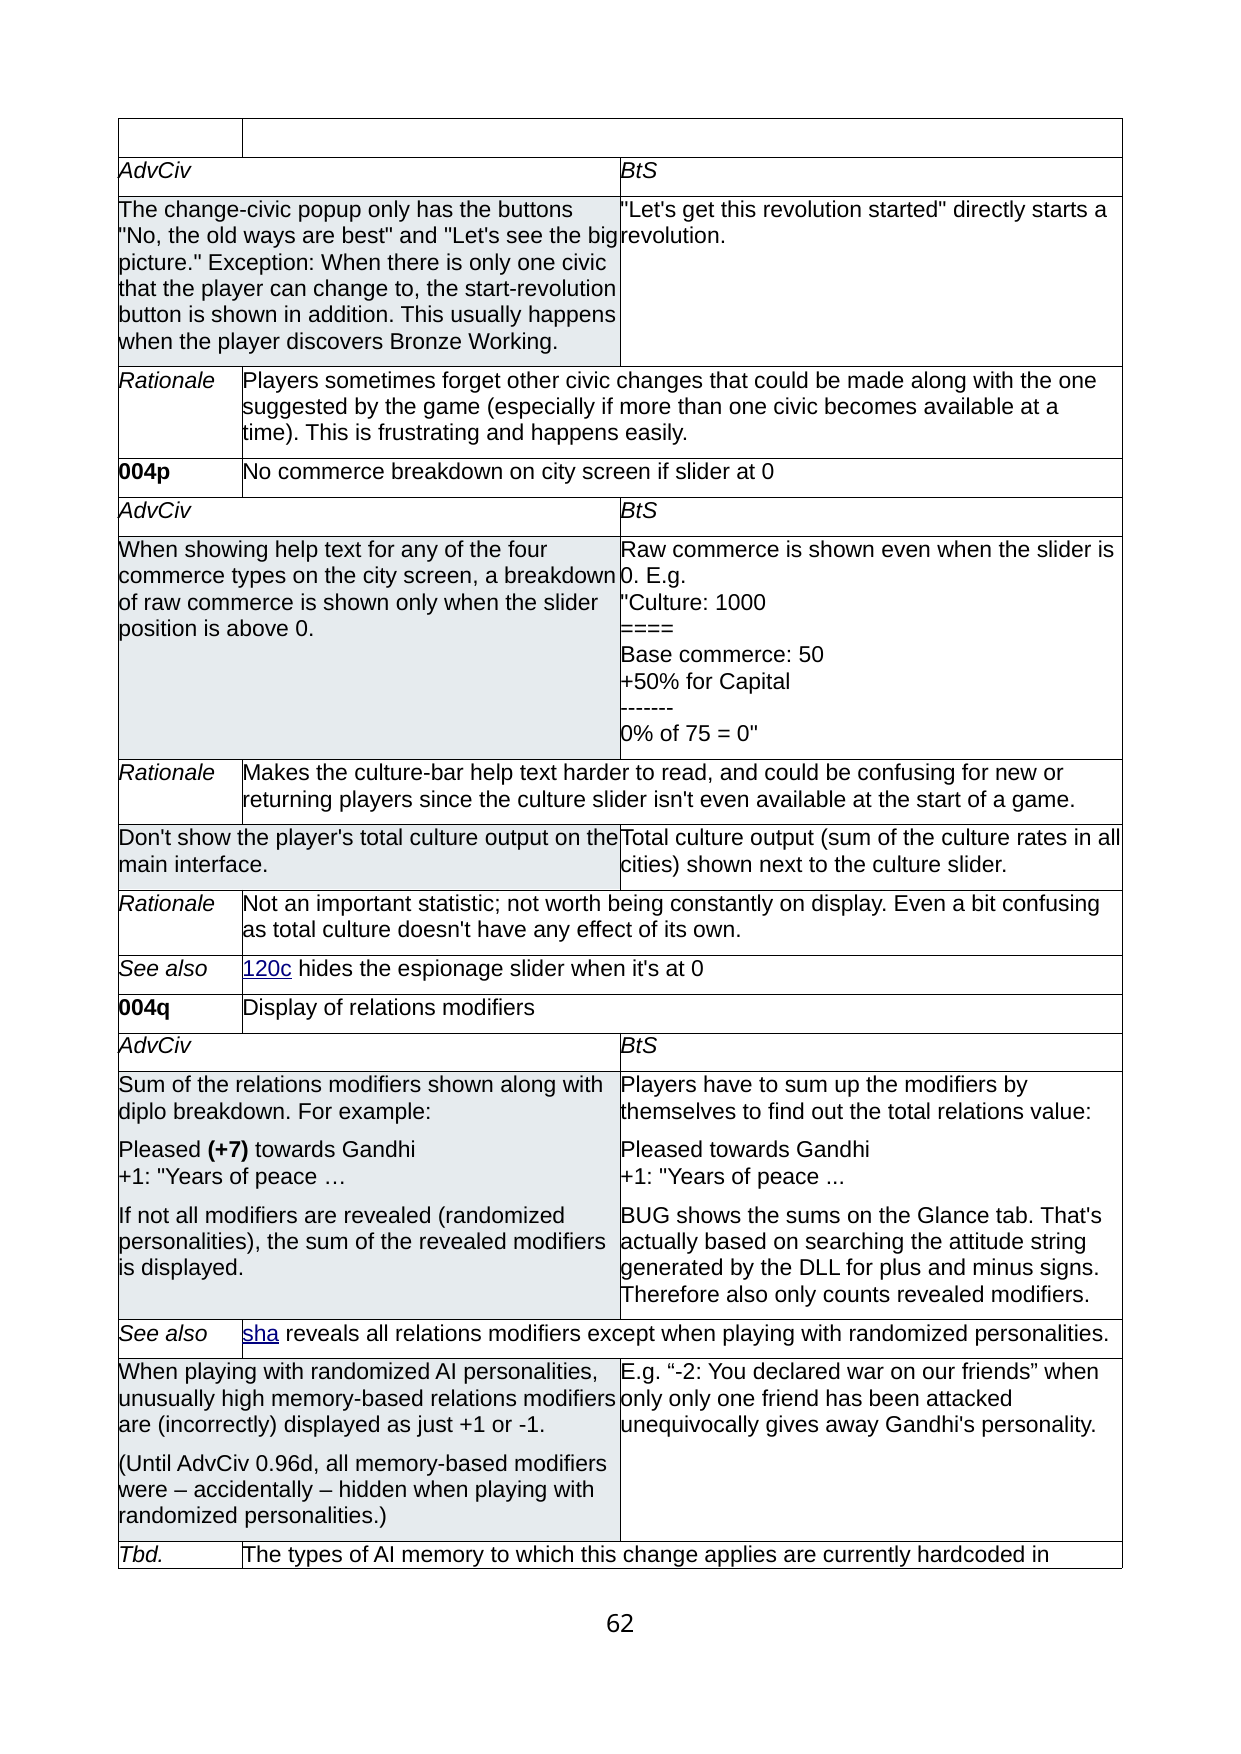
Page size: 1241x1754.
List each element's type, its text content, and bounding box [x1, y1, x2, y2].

table_cell When playing with randomized AI personalities, unusually high memory-based relations modifiers are (incorrectly) displayed as just +1 or -1. (Until AdvCiv 0.96d, all memory-based modifiers were – accidentally – hidden when playing with randomized personalities.) [119, 1359, 620, 1541]
table_cell Raw commerce is shown even when the slider is 0. E.g. "Culture: 1000 ==== Base commerce: 50 +50% for Capital ------- 0% of 75 = 0" [621, 537, 1122, 759]
table_cell AdvCiv [119, 158, 620, 196]
table_cell BtS [621, 1034, 1122, 1071]
table_cell [119, 119, 242, 157]
table_cell See also [119, 956, 242, 993]
table_cell See also [119, 1320, 242, 1358]
table_cell Total culture output (sum of the culture rates in all cities) shown next to the culture slider. [621, 825, 1122, 889]
table_cell sha reveals all relations modifiers except when playing with randomized personalities. [243, 1320, 1122, 1358]
table_cell Rationale [119, 367, 242, 458]
table_cell "Let's get this revolution started" directly starts a revolution. [621, 197, 1122, 366]
table_cell 004p [119, 459, 242, 497]
table_cell Display of relations modifiers [243, 995, 1122, 1032]
table_cell AdvCiv [119, 1034, 620, 1071]
table_cell BtS [621, 498, 1122, 536]
table_cell Rationale [119, 760, 242, 824]
table_cell Sum of the relations modifiers shown along with diplo breakdown. For example: Pleased (+7) towards Gandhi +1: "Years of peace … If not all modifiers are revealed (randomized personalities), the sum of the revealed modifiers is displayed. [119, 1072, 620, 1319]
table_cell Not an important statistic; not worth being constantly on display. Even a bit confusing as total culture doesn't have any effect of its own. [243, 891, 1122, 955]
table_cell Don't show the player's total culture output on the main interface. [119, 825, 620, 889]
table_cell AdvCiv [119, 498, 620, 536]
table_cell The types of AI memory to which this change applies are currently hardcoded in [243, 1542, 1122, 1568]
table_cell [243, 119, 1122, 157]
table_cell 004q [119, 995, 242, 1032]
table_cell Tbd. [119, 1542, 242, 1568]
table_cell No commerce breakdown on city screen if slider at 0 [243, 459, 1122, 497]
table_cell Makes the culture-bar help text harder to read, and could be confusing for new or returning players since the culture slider isn't even available at the start of a game. [243, 760, 1122, 824]
table_cell Players have to sum up the modifiers by themselves to find out the total relations value: Pleased towards Gandhi +1: "Years of peace ... BUG shows the sums on the Glance tab. That's actually based on searching the attitude string generated by the DLL for plus and minus signs. Therefore also only counts revealed modifiers. [621, 1072, 1122, 1319]
table_cell Players sometimes forget other civic changes that could be made along with the one suggested by the game (especially if more than one civic becomes available at a time). This is frustrating and happens easily. [243, 367, 1122, 458]
table_cell E.g. “-2: You declared war on our friends” when only only one friend has been attacked unequivocally gives away Gandhi's personality. [621, 1359, 1122, 1541]
table_cell The change-civic popup only has the buttons "No, the old ways are best" and "Let's see the big picture." Exception: When there is only one civic that the player can change to, the start-revolution button is shown in addition. This usually happens when the player discovers Bronze Working. [119, 197, 620, 366]
table_cell BtS [621, 158, 1122, 196]
table_cell 120c hides the espionage slider when it's at 0 [243, 956, 1122, 993]
table_cell Rationale [119, 891, 242, 955]
table_cell When showing help text for any of the four commerce types on the city screen, a breakdown of raw commerce is shown only when the slider position is above 0. [119, 537, 620, 759]
